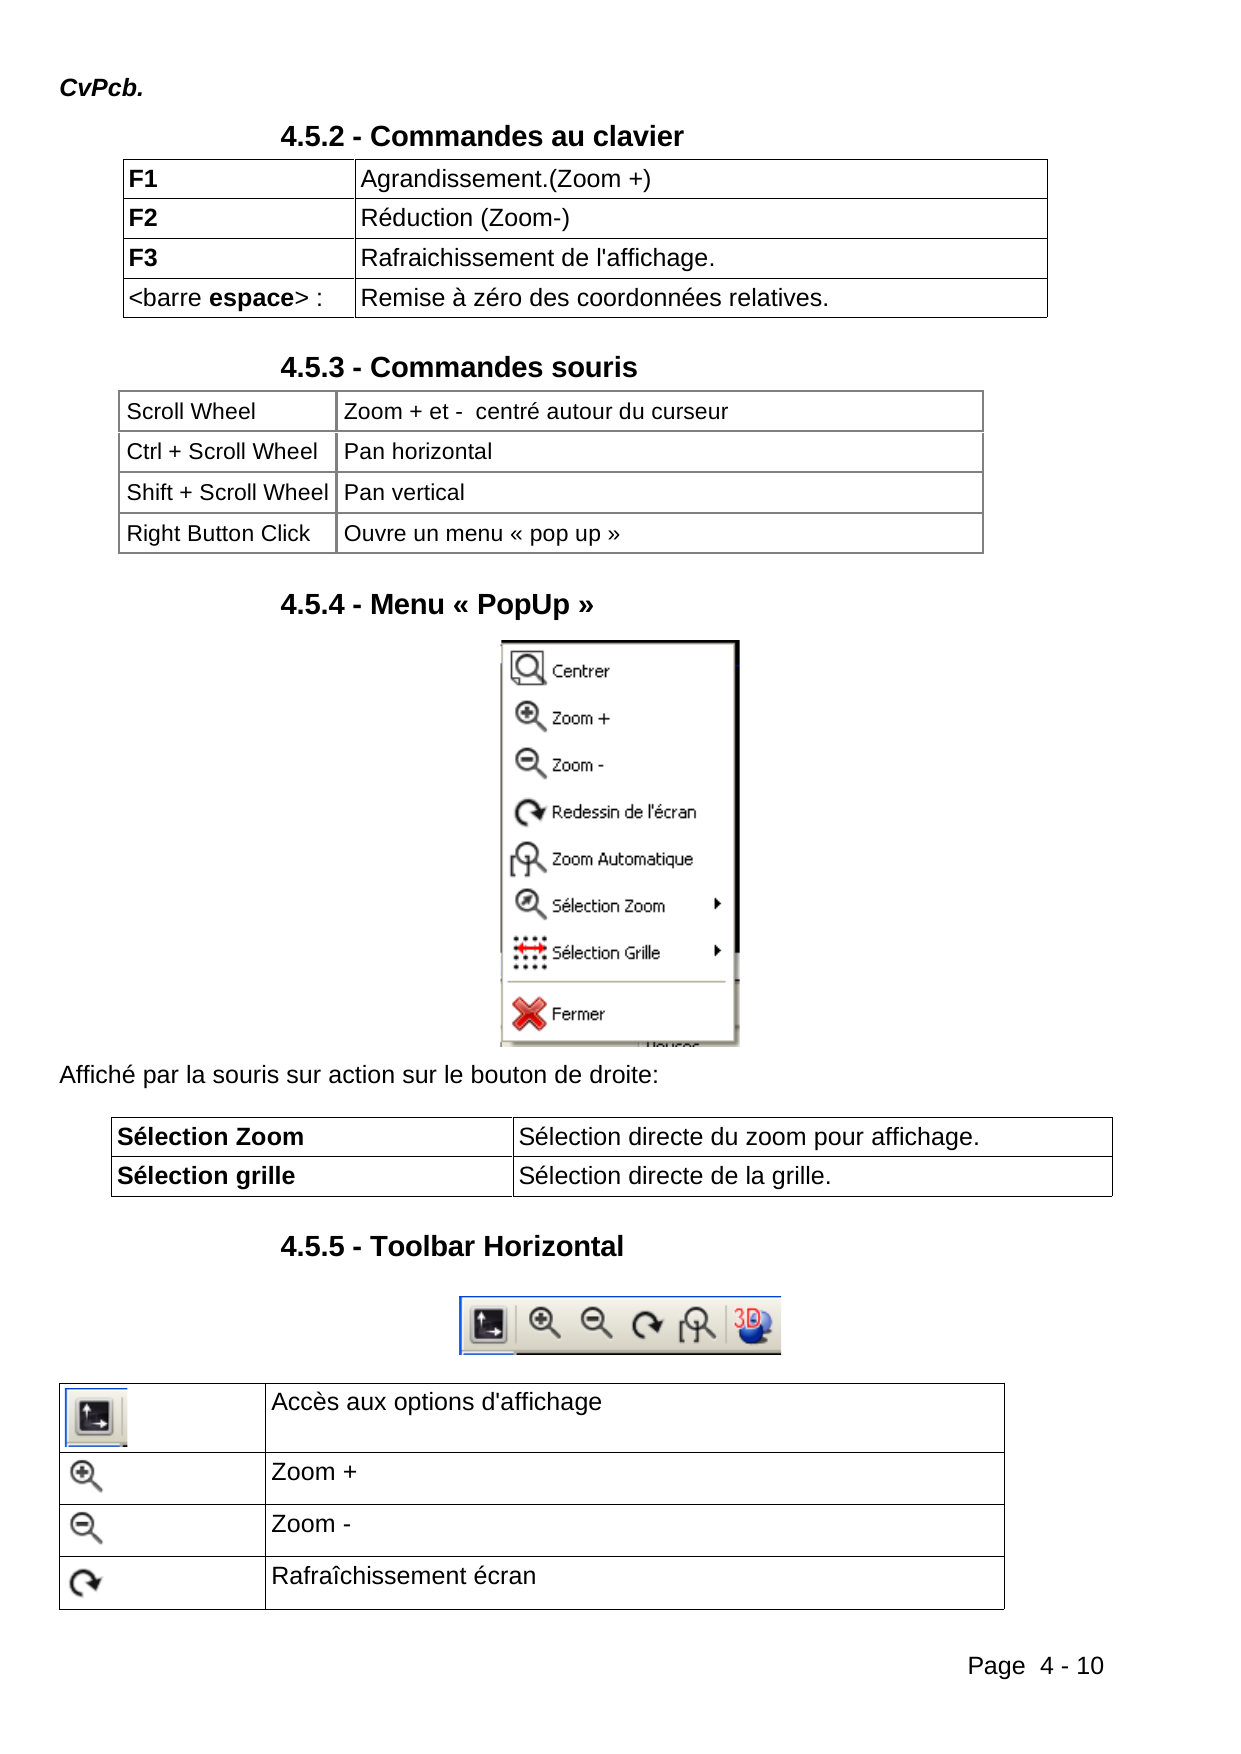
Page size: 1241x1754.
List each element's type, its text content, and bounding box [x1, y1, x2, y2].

picture [500, 640, 740, 1047]
picture [64, 1510, 106, 1551]
table_cell Rafraichissement de l'affichage. [356, 239, 1047, 278]
table_cell Rafraîchissement écran [266, 1557, 1004, 1609]
table_header Sélection directe du zoom pour affichage. [514, 1118, 1112, 1156]
picture [64, 1562, 106, 1603]
table_cell Pan horizontal [338, 433, 982, 471]
table_header Agrandissement.(Zoom +) [356, 160, 1047, 198]
table_header Sélection Zoom [112, 1118, 512, 1156]
table_cell [60, 1505, 265, 1556]
table_cell F2 [124, 199, 354, 238]
table_cell Ctrl + Scroll Wheel [120, 433, 335, 471]
table_cell [60, 1453, 265, 1504]
picture [64, 1457, 106, 1499]
table_cell Remise à zéro des coordonnées relatives. [356, 279, 1047, 317]
text Affiché par la souris sur action sur le bouton de droite: [59, 1061, 1181, 1089]
picture [459, 1296, 782, 1355]
table_cell Shift + Scroll Wheel [120, 473, 335, 512]
subtitle Commandes au clavier [207, 120, 1181, 153]
table_cell [60, 1557, 265, 1609]
table_header Zoom + et - centré autour du curseur [338, 392, 982, 430]
table_cell Sélection grille [112, 1157, 512, 1196]
table_header Accès aux options d'affichage [266, 1384, 1004, 1452]
subtitle Toolbar Horizontal [207, 1230, 1181, 1263]
table_header Scroll Wheel [120, 392, 335, 430]
table_cell <barre espace> : [124, 279, 354, 317]
table_cell Sélection directe de la grille. [514, 1157, 1112, 1196]
table_header [60, 1384, 265, 1452]
table_cell Zoom + [266, 1453, 1004, 1504]
table_cell Pan vertical [338, 473, 982, 512]
subtitle Commandes souris [207, 351, 1181, 384]
subtitle Menu « PopUp » [207, 588, 1181, 621]
table_header F1 [124, 160, 354, 198]
table_cell Réduction (Zoom-) [356, 199, 1047, 238]
picture [64, 1388, 128, 1447]
table_cell F3 [124, 239, 354, 278]
table_cell Right Button Click [120, 514, 335, 552]
table_cell Ouvre un menu « pop up » [338, 514, 982, 552]
table_cell Zoom - [266, 1505, 1004, 1556]
